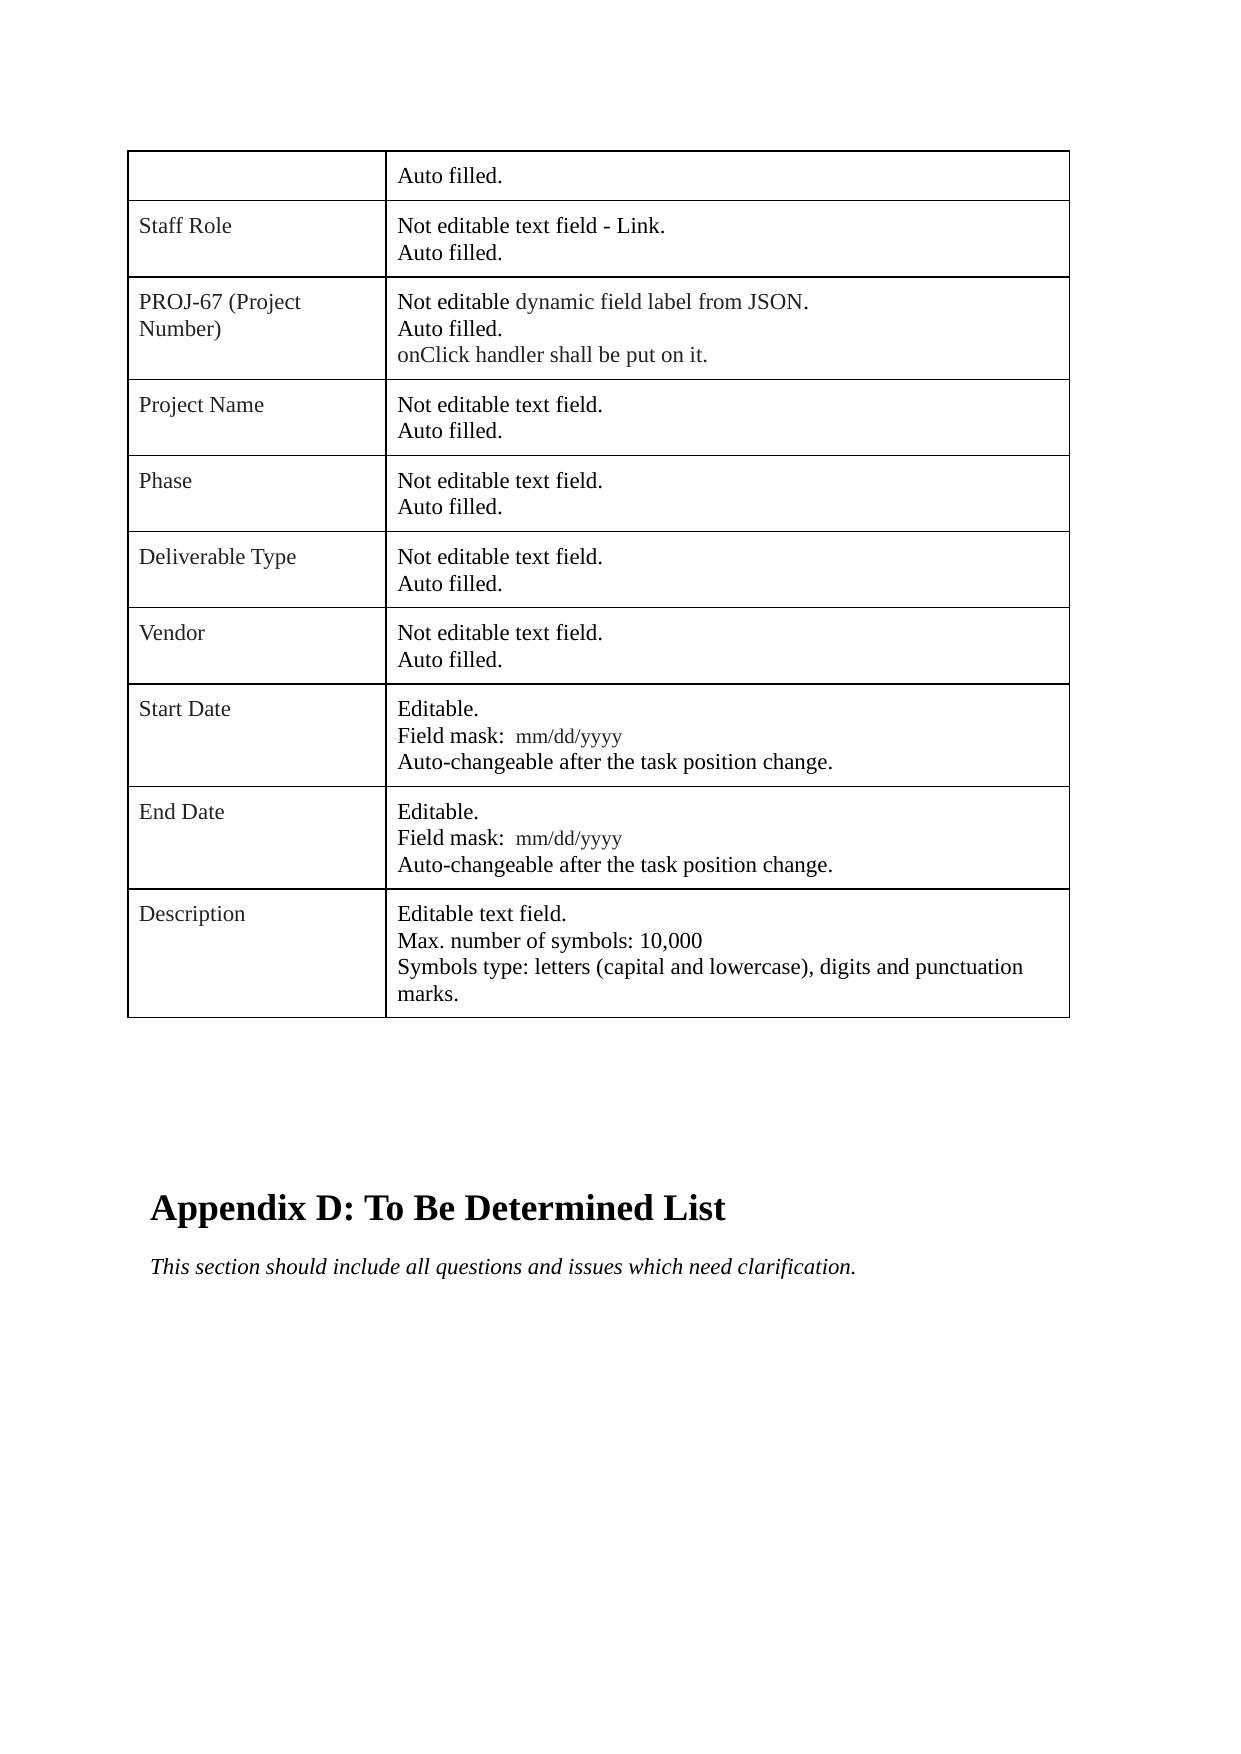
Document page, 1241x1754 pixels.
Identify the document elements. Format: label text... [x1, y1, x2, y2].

text This section should include all questions and issues which need clarification. [150, 1253, 1090, 1279]
table_cell Start Date [129, 685, 385, 786]
table_cell Description [129, 890, 385, 1017]
table_cell Not editable text field. Auto filled. [387, 608, 1069, 683]
table_cell Not editable text field. Auto filled. [387, 380, 1069, 454]
table_cell Vendor [129, 608, 385, 683]
table_cell [129, 152, 385, 200]
table_cell Editable. Field mask: mm/dd/yyyy Auto-changeable after the task position change. [387, 685, 1069, 786]
table_cell Project Name [129, 380, 385, 454]
table_cell Auto filled. [387, 152, 1069, 200]
table_cell Editable text field. Max. number of symbols: 10,000 Symbols type: letters (capital and lowercase), digits and punctuation marks. [387, 890, 1069, 1017]
text Appendix D: To Be Determined List [150, 1185, 1090, 1228]
table_cell Deliverable Type [129, 532, 385, 607]
table_cell Not editable text field. Auto filled. [387, 456, 1069, 531]
table_cell Not editable text field - Link. Auto filled. [387, 201, 1069, 276]
table_cell Not editable dynamic field label from JSON. Auto filled. onClick handler shall be put on it. [387, 278, 1069, 378]
table_cell End Date [129, 787, 385, 888]
table_cell Phase [129, 456, 385, 531]
table_cell Editable. Field mask: mm/dd/yyyy Auto-changeable after the task position change. [387, 787, 1069, 888]
table_cell Not editable text field. Auto filled. [387, 532, 1069, 607]
table_cell Staff Role [129, 201, 385, 276]
table_cell PROJ-67 (Project Number) [129, 278, 385, 378]
